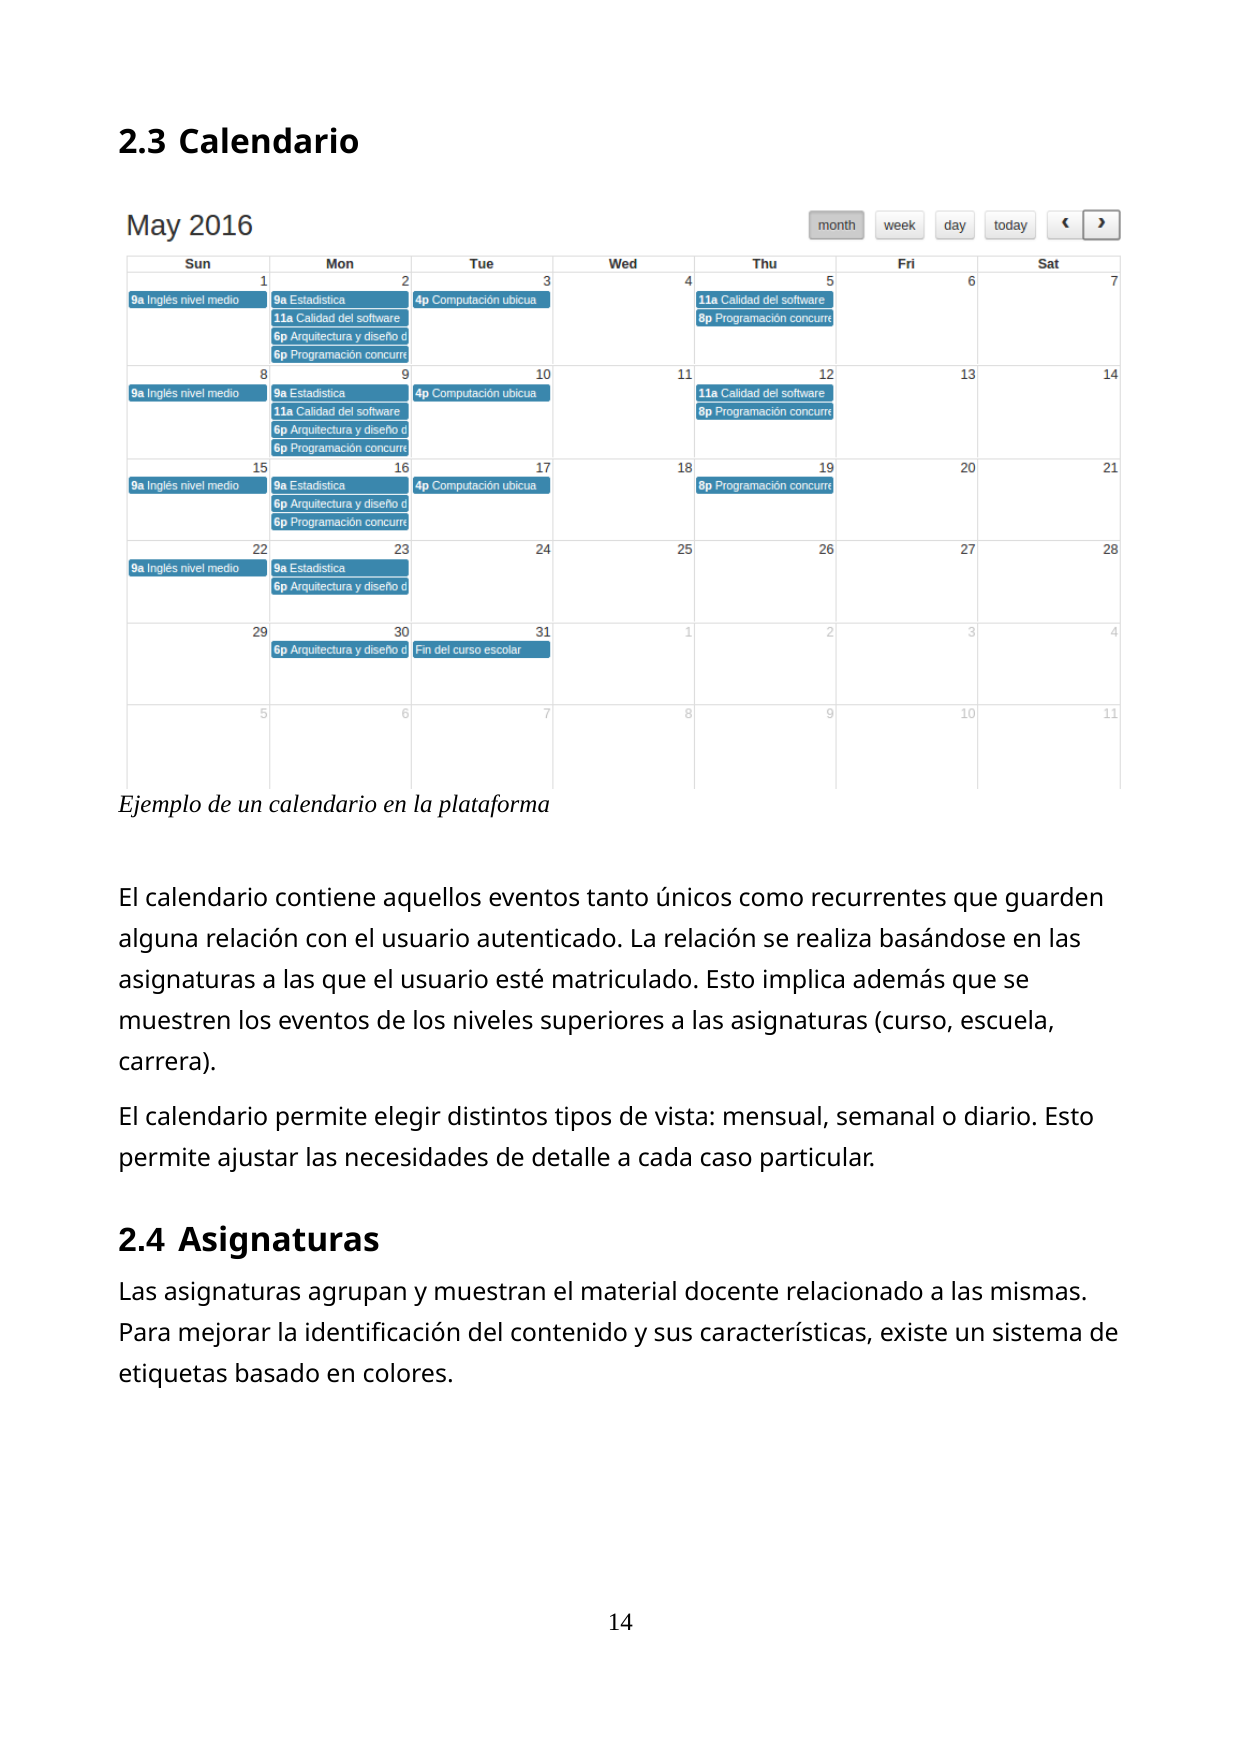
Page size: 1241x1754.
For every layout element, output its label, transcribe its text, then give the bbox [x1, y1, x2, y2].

text Las asignaturas agrupan y muestran el material docente relacionado a las mismas. Para mejorar la identificación del contenido y sus características, existe un sistema de etiquetas basado en colores. [118, 1274, 1122, 1389]
text El calendario contiene aquellos eventos tanto únicos como recurrentes que guarden alguna relación con el usuario autenticado. La relación se realiza basándose en las asignaturas a las que el usuario esté matriculado. Esto implica además que se muestren los eventos de los niveles superiores a las asignaturas (curso, escuela, carrera). [118, 880, 1122, 1077]
subtitle Asignaturas [118, 1216, 1122, 1261]
text El calendario permite elegir distintos tipos de vista: mensual, semanal o diario. Esto permite ajustar las necesidades de detalle a cada caso particular. [118, 1098, 1122, 1173]
subtitle Calendario [118, 118, 1122, 164]
picture [118, 188, 1123, 789]
text Ejemplo de un calendario en la plataforma [118, 789, 1122, 818]
